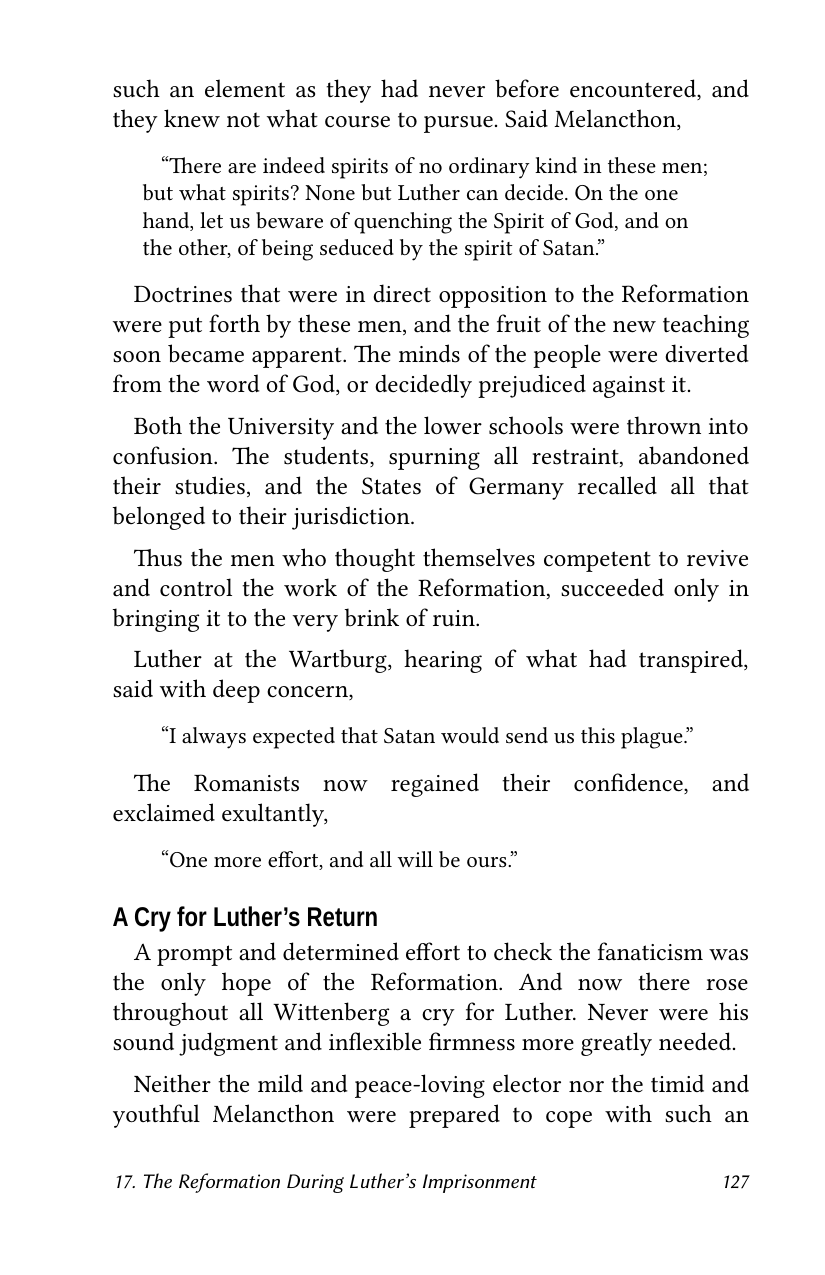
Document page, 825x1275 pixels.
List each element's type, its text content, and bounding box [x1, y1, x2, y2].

text Luther at the Wartburg, hearing of what had transpired, said with deep concern, [112, 646, 750, 704]
text “I always expected that Satan would send us this plague.” [142, 723, 720, 749]
text Doctrines that were in direct opposition to the Reformation were put forth by these men, and the fruit of the new teaching soon became apparent. The minds of the people were diverted from the word of God, or decidedly prejudiced against it. [112, 280, 750, 399]
text Both the University and the lower schools were thrown into confusion. The students, spurning all restraint, abandoned their studies, and the States of Germany recalled all that belonged to their jurisdiction. [112, 412, 750, 530]
text “One more effort, and all will be ours.” [142, 847, 720, 873]
text Thus the men who thought themselves competent to revive and control the work of the Reformation, succeeded only in bringing it to the very brink of ruin. [112, 544, 750, 632]
subtitle A Cry for Luther’s Return [112, 901, 750, 932]
text “There are indeed spirits of no ordinary kind in these men; but what spirits? None but Luther can decide. On the one hand, let us beware of quenching the Spirit of God, and on the other, of being seduced by the spirit of Satan.” [142, 153, 720, 261]
text Neither the mild and peace-loving elector nor the timid and youthful Melancthon were prepared to cope with such an [112, 1070, 750, 1128]
text A prompt and determined effort to check the fanaticism was the only hope of the Reformation. And now there rose throughout all Wittenberg a cry for Luther. Never were his sound judgment and inflexible firmness more greatly needed. [112, 938, 750, 1056]
text such an element as they had never before encountered, and they knew not what course to pursue. Said Melancthon, [112, 75, 750, 133]
text The Romanists now regained their confidence, and exclaimed exultantly, [112, 769, 750, 827]
